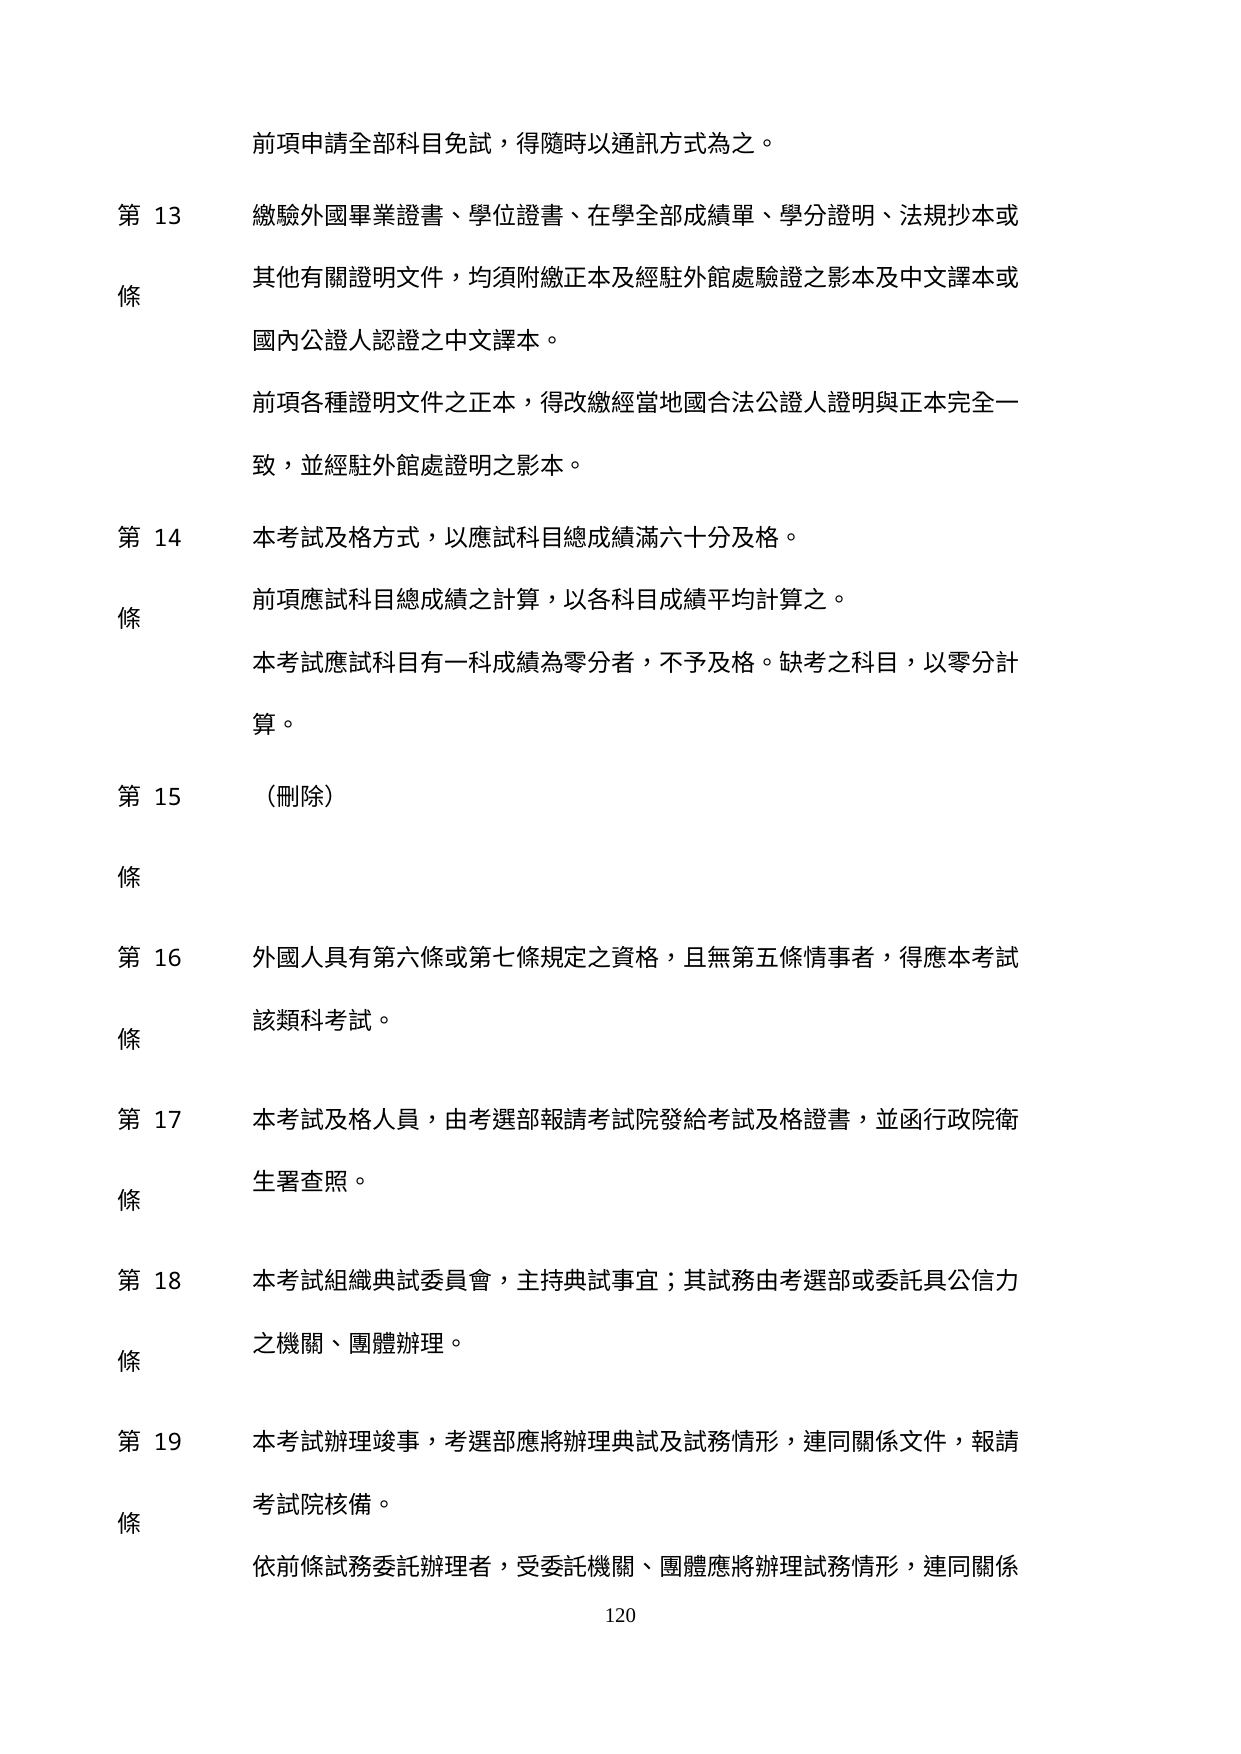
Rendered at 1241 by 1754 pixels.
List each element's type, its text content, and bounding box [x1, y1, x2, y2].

table_cell [223, 489, 248, 749]
table_cell [223, 1394, 248, 1591]
table_cell 前項申請全部科目免試，得隨時以通訊方式為之。 [248, 96, 1097, 167]
table_cell [223, 1233, 248, 1394]
table_cell [223, 910, 248, 1071]
table_cell [223, 749, 248, 910]
table_cell （刪除） [248, 749, 1097, 910]
table_cell 第 15 條 [113, 749, 223, 910]
table_cell 本考試組織典試委員會，主持典試事宜；其試務由考選部或委託具公信力 之機關、團體辦理。 [248, 1233, 1097, 1394]
table_cell 本考試及格方式，以應試科目總成績滿六十分及格。 前項應試科目總成績之計算，以各科目成績平均計算之。 本考試應試科目有一科成績為零分者，不予及格。缺考之科目，以零分計 算。 [248, 489, 1097, 749]
table_cell 第 18 條 [113, 1233, 223, 1394]
table_cell 第 13 條 [113, 168, 223, 489]
table_cell 第 16 條 [113, 910, 223, 1071]
table_cell 繳驗外國畢業證書、學位證書、在學全部成績單、學分證明、法規抄本或 其他有關證明文件，均須附繳正本及經駐外館處驗證之影本及中文譯本或 國內公證人認證之中文譯本。 前項各種證明文件之正本，得改繳經當地國合法公證人證明與正本完全一 致，並經駐外館處證明之影本。 [248, 168, 1097, 489]
table_cell 第 17 條 [113, 1071, 223, 1233]
table_cell 第 19 條 [113, 1394, 223, 1591]
table_cell [223, 168, 248, 489]
table_cell [223, 1071, 248, 1233]
table_cell 本考試及格人員，由考選部報請考試院發給考試及格證書，並函行政院衛 生署查照。 [248, 1071, 1097, 1233]
table_cell 外國人具有第六條或第七條規定之資格，且無第五條情事者，得應本考試 該類科考試。 [248, 910, 1097, 1071]
table_cell [113, 96, 223, 167]
table_cell 第 14 條 [113, 489, 223, 749]
table_cell [223, 96, 248, 167]
table_cell 本考試辦理竣事，考選部應將辦理典試及試務情形，連同關係文件，報請 考試院核備。 依前條試務委託辦理者，受委託機關、團體應將辦理試務情形，連同關係 [248, 1394, 1097, 1591]
